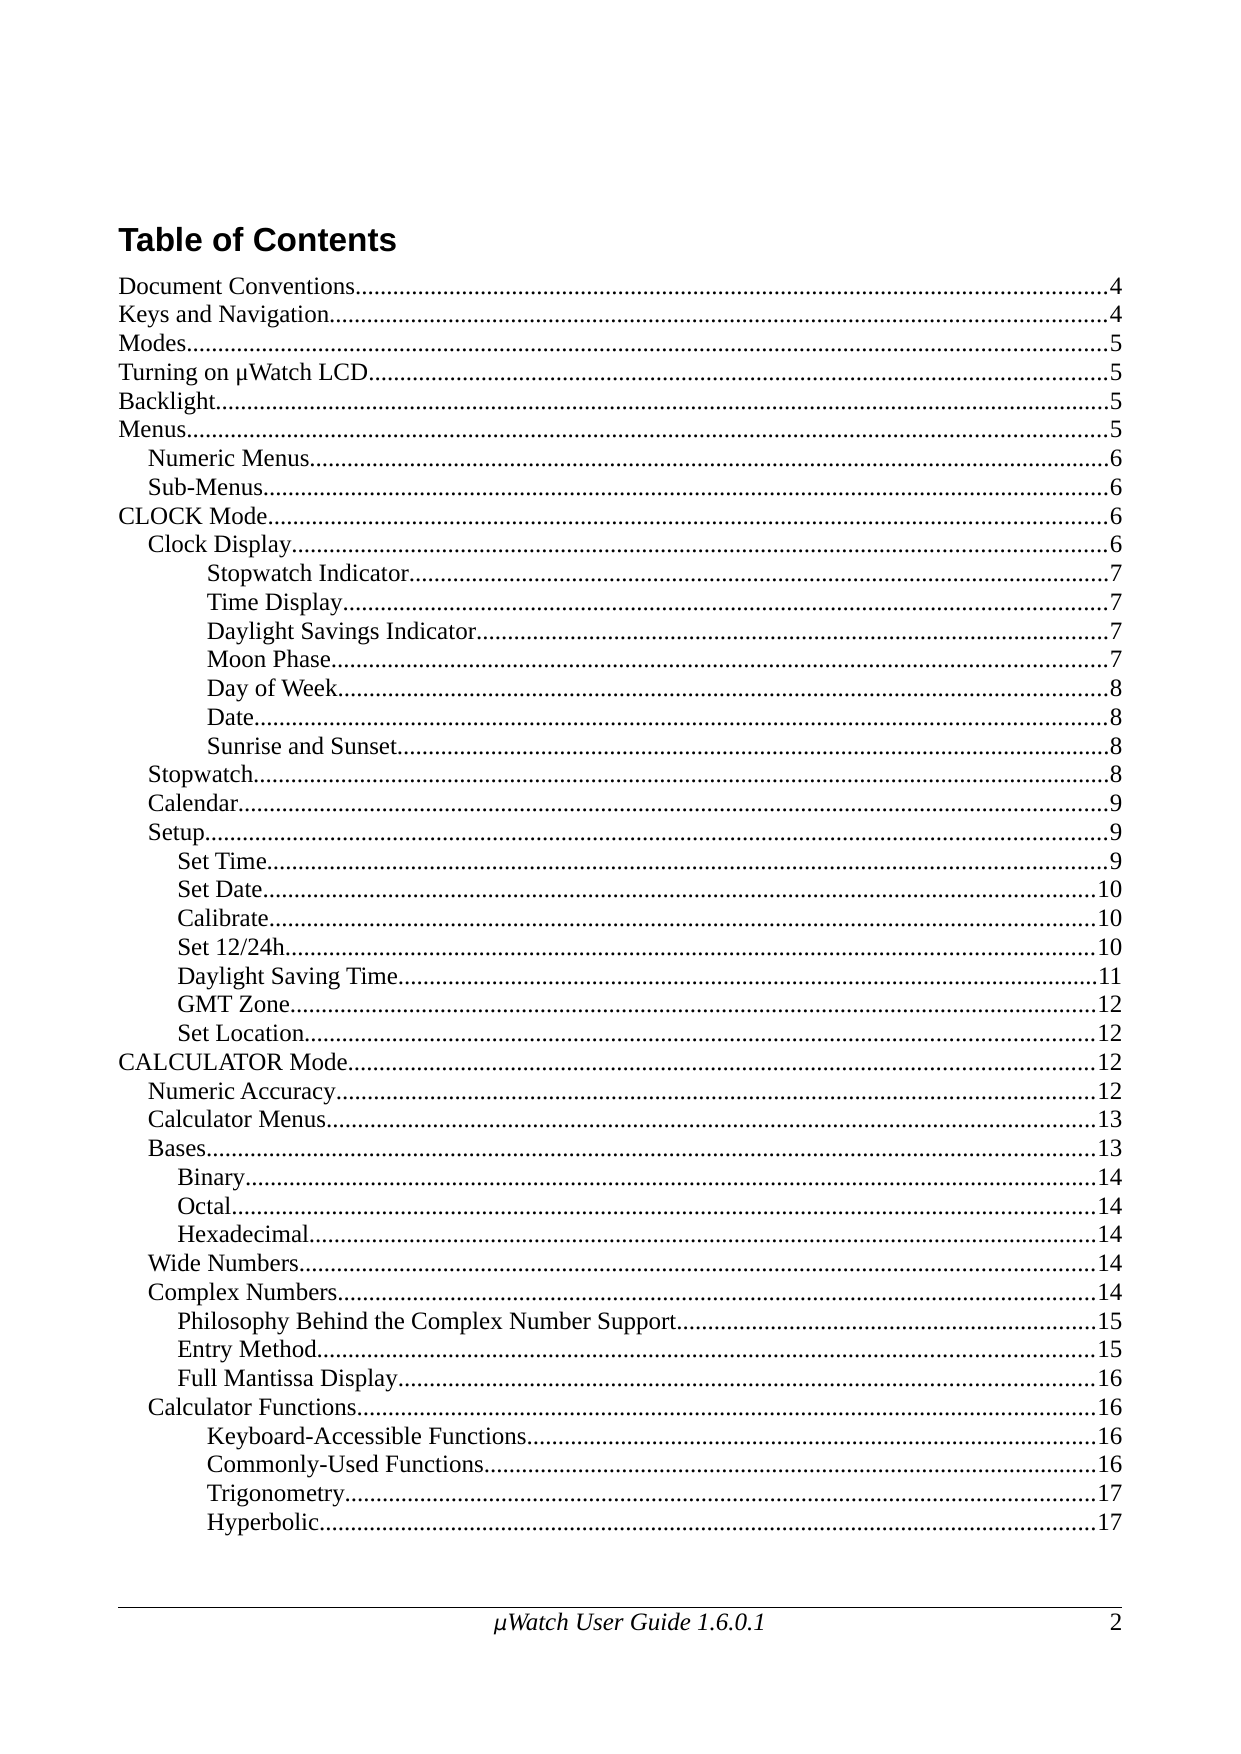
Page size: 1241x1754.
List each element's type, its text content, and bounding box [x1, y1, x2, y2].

text Stopwatch 8 [148, 759, 1122, 788]
text CALCULATOR Mode 12 [118, 1047, 1122, 1076]
text Sunrise and Sunset 8 [207, 731, 1122, 759]
text Stopwatch Indicator 7 [207, 558, 1122, 587]
text Document Conventions 4 [118, 271, 1122, 299]
text Hyperbolic 17 [207, 1507, 1122, 1536]
text Set Time 9 [177, 846, 1122, 874]
text Set 12/24h 10 [177, 932, 1122, 961]
text Numeric Menus 6 [148, 443, 1122, 472]
text Calibrate 10 [177, 903, 1122, 932]
text Philosophy Behind the Complex Number Support 15 [177, 1306, 1122, 1334]
text Numeric Accuracy 12 [148, 1076, 1122, 1104]
text Calculator Menus 13 [148, 1104, 1122, 1133]
text Daylight Saving Time 11 [177, 961, 1122, 989]
text Moon Phase 7 [207, 644, 1122, 673]
text Entry Method 15 [177, 1334, 1122, 1363]
text Set Location 12 [177, 1018, 1122, 1047]
text Complex Numbers 14 [148, 1277, 1122, 1306]
text Wide Numbers 14 [148, 1248, 1122, 1277]
text Keys and Navigation 4 [118, 299, 1122, 328]
text Set Date 10 [177, 874, 1122, 903]
text Hexadecimal 14 [177, 1219, 1122, 1248]
text Calendar 9 [148, 788, 1122, 817]
text Day of Week 8 [207, 673, 1122, 702]
text Turning on μWatch LCD 5 [118, 357, 1122, 386]
text Calculator Functions 16 [148, 1392, 1122, 1421]
text Date 8 [207, 702, 1122, 731]
text Commonly-Used Functions 16 [207, 1449, 1122, 1478]
text Octal 14 [177, 1191, 1122, 1219]
text Backlight 5 [118, 386, 1122, 414]
text GMT Zone 12 [177, 989, 1122, 1018]
text Menus 5 [118, 414, 1122, 443]
text Bases 13 [148, 1133, 1122, 1162]
text Clock Display 6 [148, 529, 1122, 558]
subtitle Table of Contents [118, 220, 1122, 258]
text Full Mantissa Display 16 [177, 1363, 1122, 1392]
text Sub-Menus 6 [148, 472, 1122, 501]
text Time Display 7 [207, 587, 1122, 616]
text Trigonometry 17 [207, 1478, 1122, 1507]
text Daylight Savings Indicator 7 [207, 616, 1122, 644]
text Keyboard-Accessible Functions 16 [207, 1421, 1122, 1449]
text Setup 9 [148, 817, 1122, 846]
text Binary 14 [177, 1162, 1122, 1191]
text Modes 5 [118, 328, 1122, 357]
text CLOCK Mode 6 [118, 501, 1122, 529]
